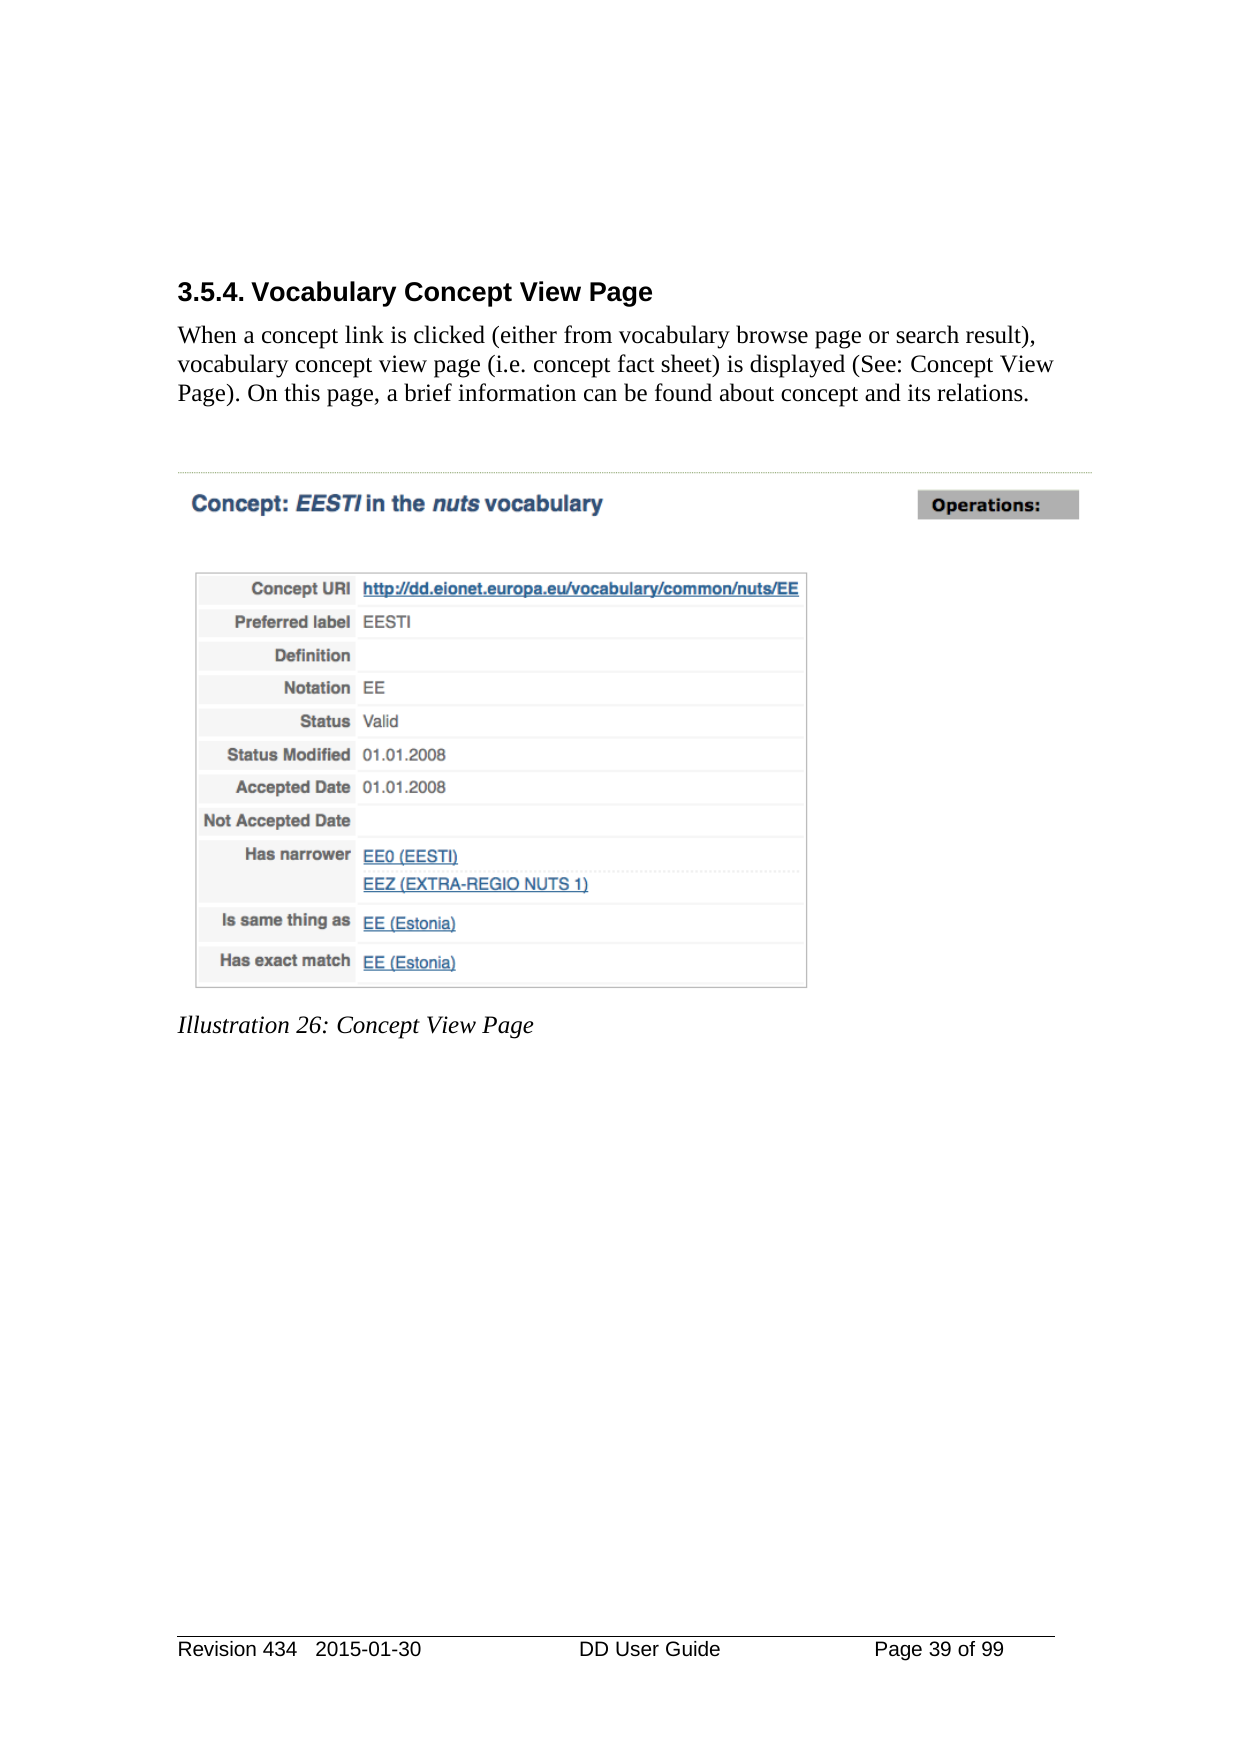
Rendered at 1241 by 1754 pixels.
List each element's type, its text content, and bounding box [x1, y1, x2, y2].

picture [177, 471, 1093, 1010]
subtitle Vocabulary Concept View Page [177, 276, 1092, 307]
text Illustration 26: Concept View Page [177, 1010, 1092, 1038]
text When a concept link is clicked (either from vocabulary browse page or search result), vocabulary concept view page (i.e. concept fact sheet) is displayed (See: Concept View Page). On this page, a brief information can be found about concept and its relations. [177, 319, 1092, 407]
